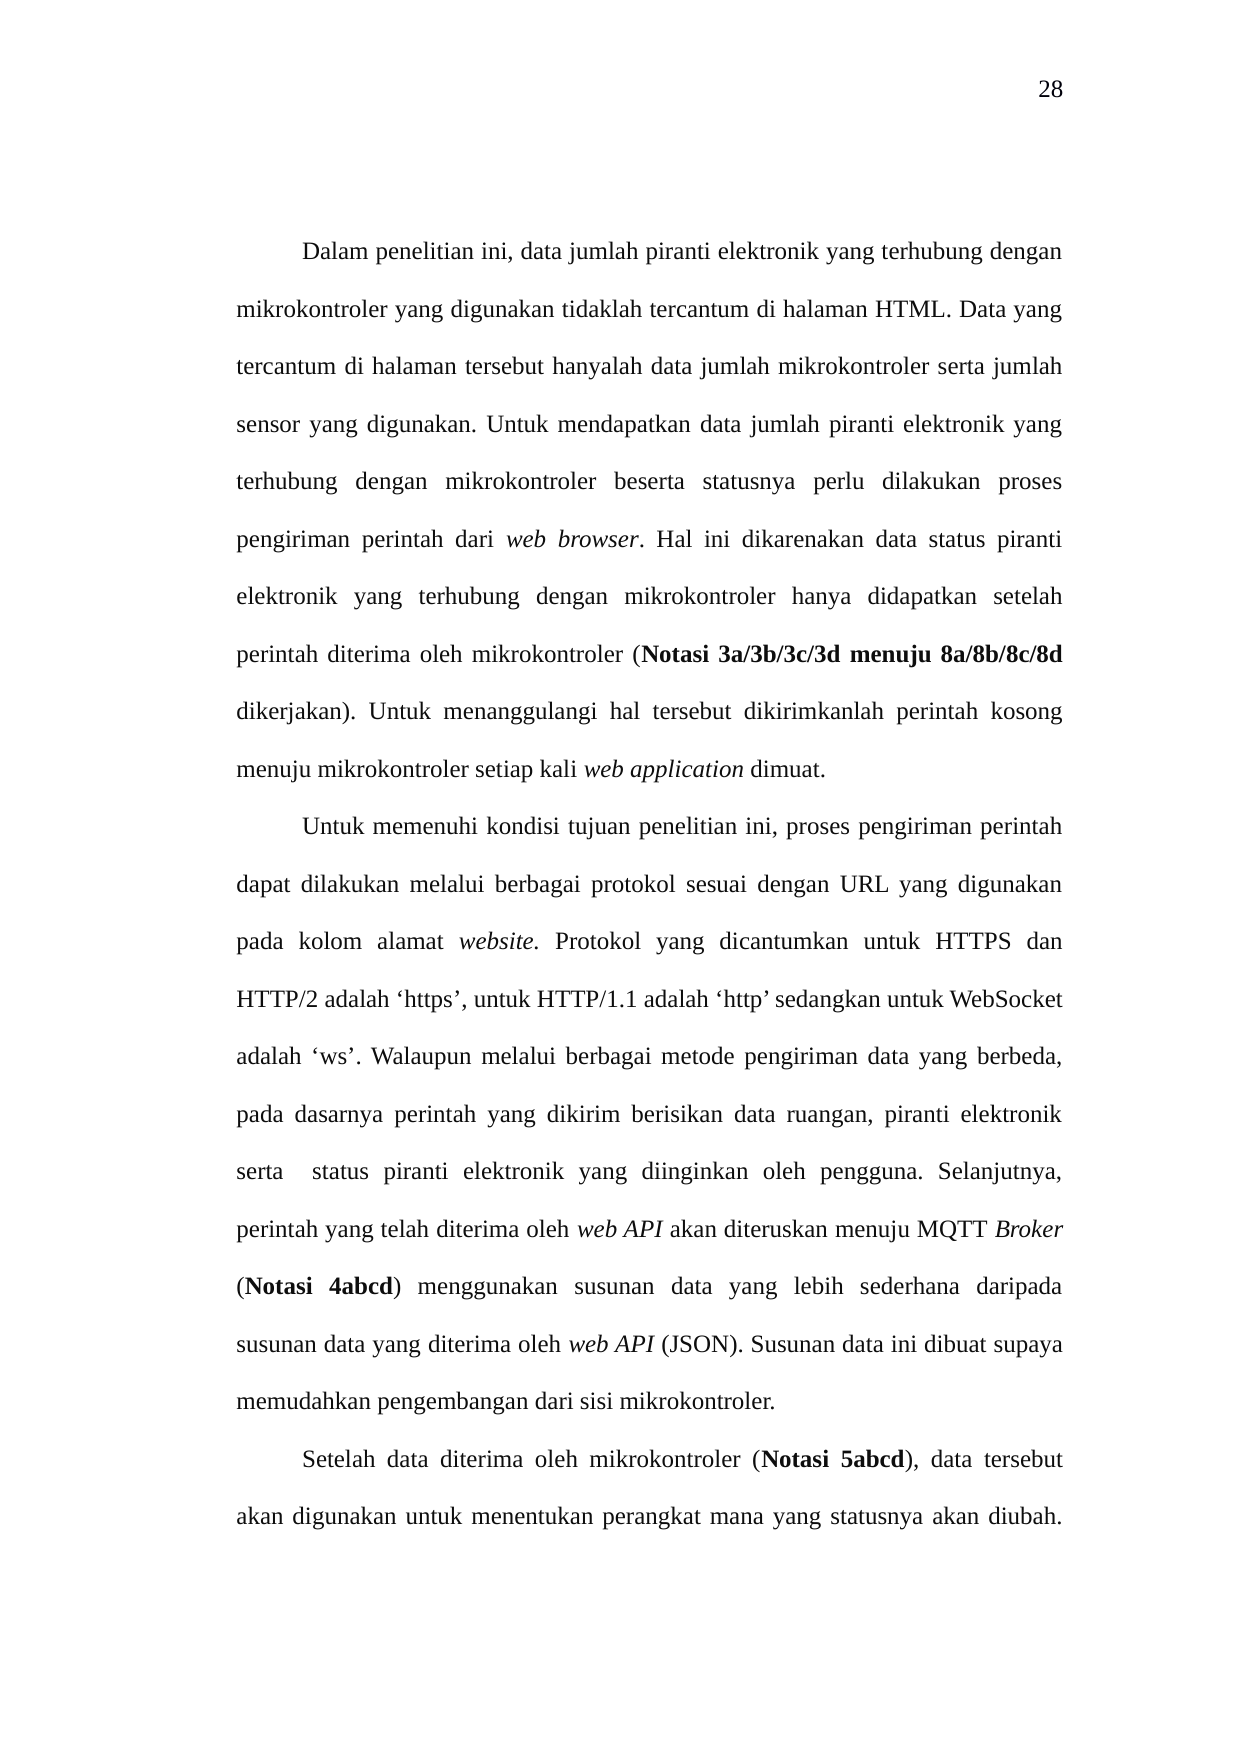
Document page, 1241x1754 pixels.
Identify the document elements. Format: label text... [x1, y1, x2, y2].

text Untuk memenuhi kondisi tujuan penelitian ini, proses pengiriman perintah dapat dilakukan melalui berbagai protokol sesuai dengan URL yang digunakan pada kolom alamat website. Protokol yang dicantumkan untuk HTTPS dan HTTP/2 adalah ‘https’, untuk HTTP/1.1 adalah ‘http’ sedangkan untuk WebSocket adalah ‘ws’. Walaupun melalui berbagai metode pengiriman data yang berbeda, pada dasarnya perintah yang dikirim berisikan data ruangan, piranti elektronik serta status piranti elektronik yang diinginkan oleh pengguna. Selanjutnya, perintah yang telah diterima oleh web API akan diteruskan menuju MQTT Broker (Notasi 4abcd) menggunakan susunan data yang lebih sederhana daripada susunan data yang diterima oleh web API (JSON). Susunan data ini dibuat supaya memudahkan pengembangan dari sisi mikrokontroler. [236, 811, 1063, 1415]
text Dalam penelitian ini, data jumlah piranti elektronik yang terhubung dengan mikrokontroler yang digunakan tidaklah tercantum di halaman HTML. Data yang tercantum di halaman tersebut hanyalah data jumlah mikrokontroler serta jumlah sensor yang digunakan. Untuk mendapatkan data jumlah piranti elektronik yang terhubung dengan mikrokontroler beserta statusnya perlu dilakukan proses pengiriman perintah dari web browser. Hal ini dikarenakan data status piranti elektronik yang terhubung dengan mikrokontroler hanya didapatkan setelah perintah diterima oleh mikrokontroler (Notasi 3a/3b/3c/3d menuju 8a/8b/8c/8d dikerjakan). Untuk menanggulangi hal tersebut dikirimkanlah perintah kosong menuju mikrokontroler setiap kali web application dimuat. [236, 236, 1063, 782]
text Setelah data diterima oleh mikrokontroler (Notasi 5abcd), data tersebut akan digunakan untuk menentukan perangkat mana yang statusnya akan diubah. [236, 1444, 1063, 1530]
